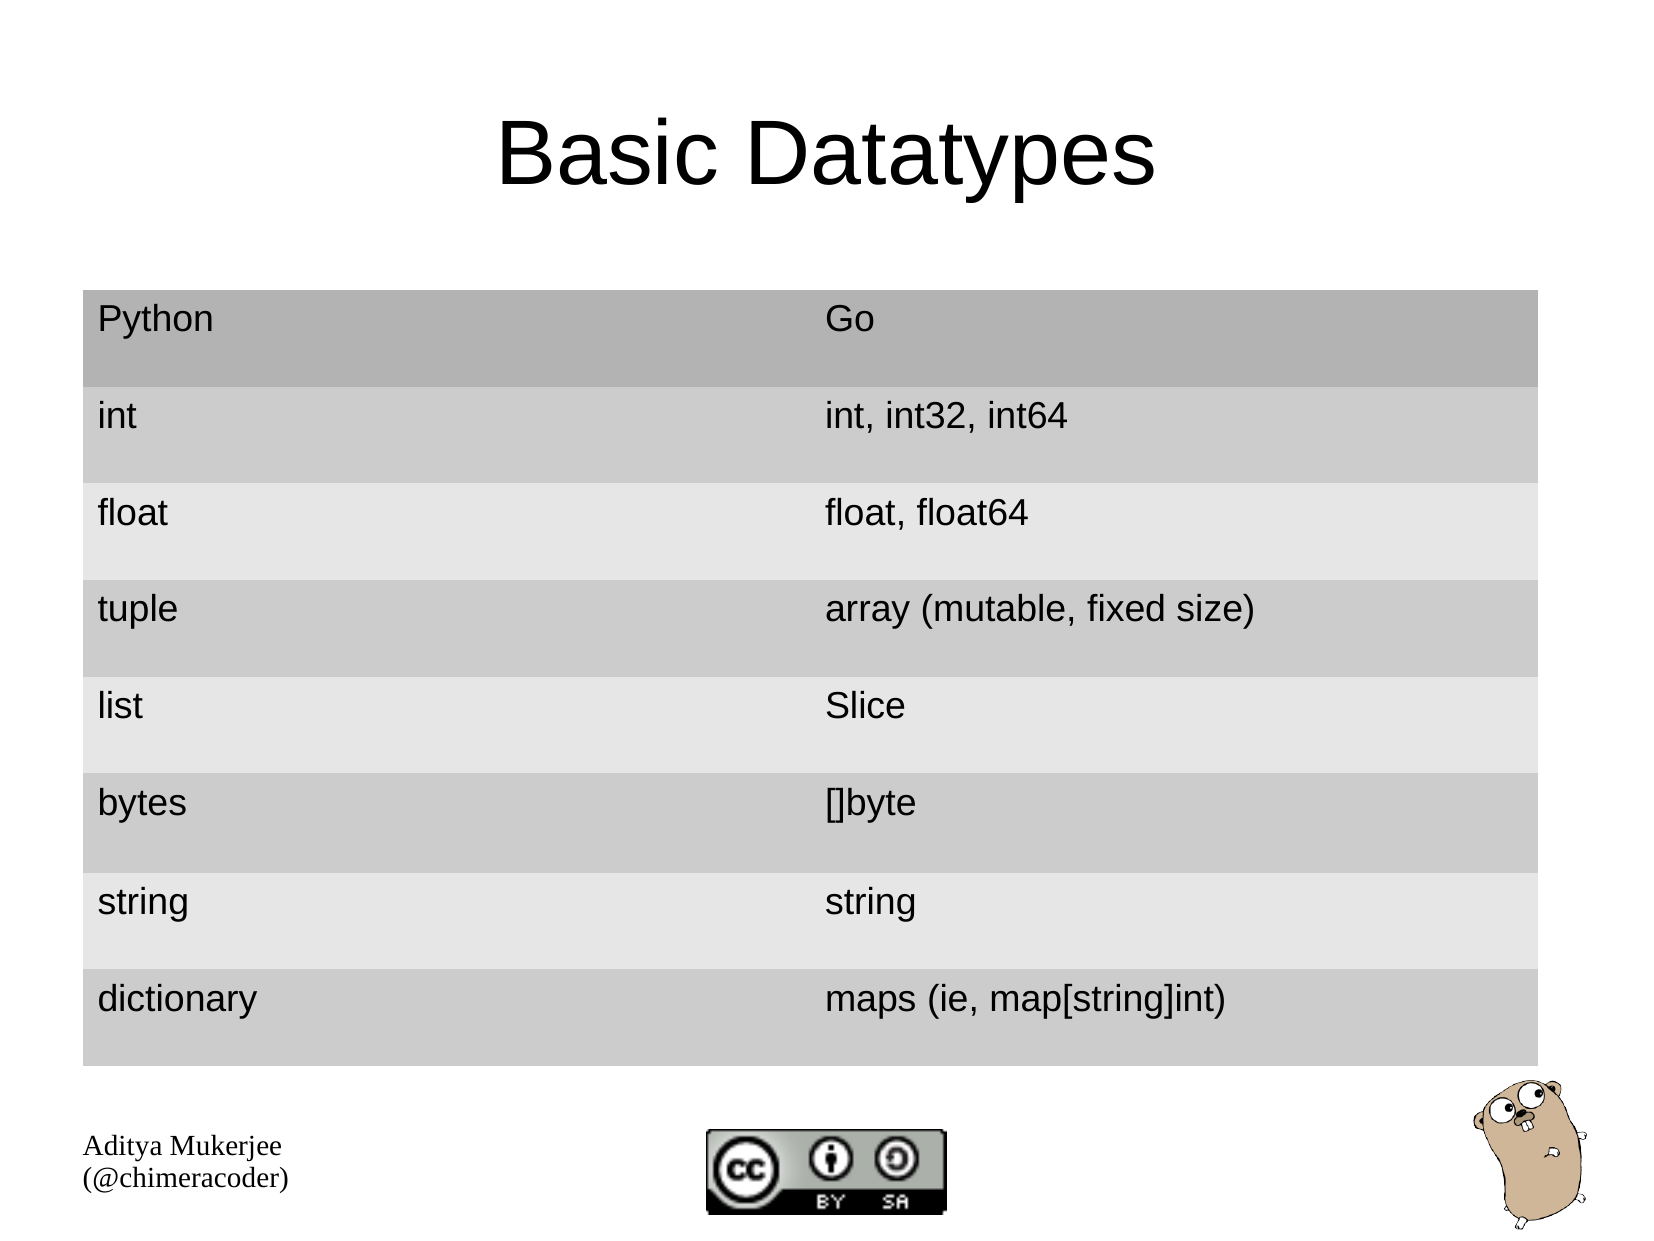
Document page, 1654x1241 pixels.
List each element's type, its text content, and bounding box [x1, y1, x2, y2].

table_cell float, float64 [810, 483, 1538, 580]
table_cell bytes [83, 773, 810, 873]
table_cell dictionary [83, 969, 810, 1066]
table_cell array (mutable, fixed size) [810, 580, 1538, 677]
table_header Python [83, 290, 810, 387]
picture [1455, 1079, 1606, 1230]
table_cell float [83, 483, 810, 580]
table_cell []byte [810, 773, 1538, 873]
table_cell int, int32, int64 [810, 387, 1538, 483]
table_cell list [83, 677, 810, 773]
table_cell tuple [83, 580, 810, 677]
table_cell maps (ie, map[string]int) [810, 969, 1538, 1066]
picture [706, 1129, 947, 1215]
table_cell string [83, 873, 810, 969]
table_cell string [810, 873, 1538, 969]
table_cell Slice [810, 677, 1538, 773]
table_header Go [810, 290, 1538, 387]
table_cell int [83, 387, 810, 483]
title Basic Datatypes [82, 49, 1571, 257]
